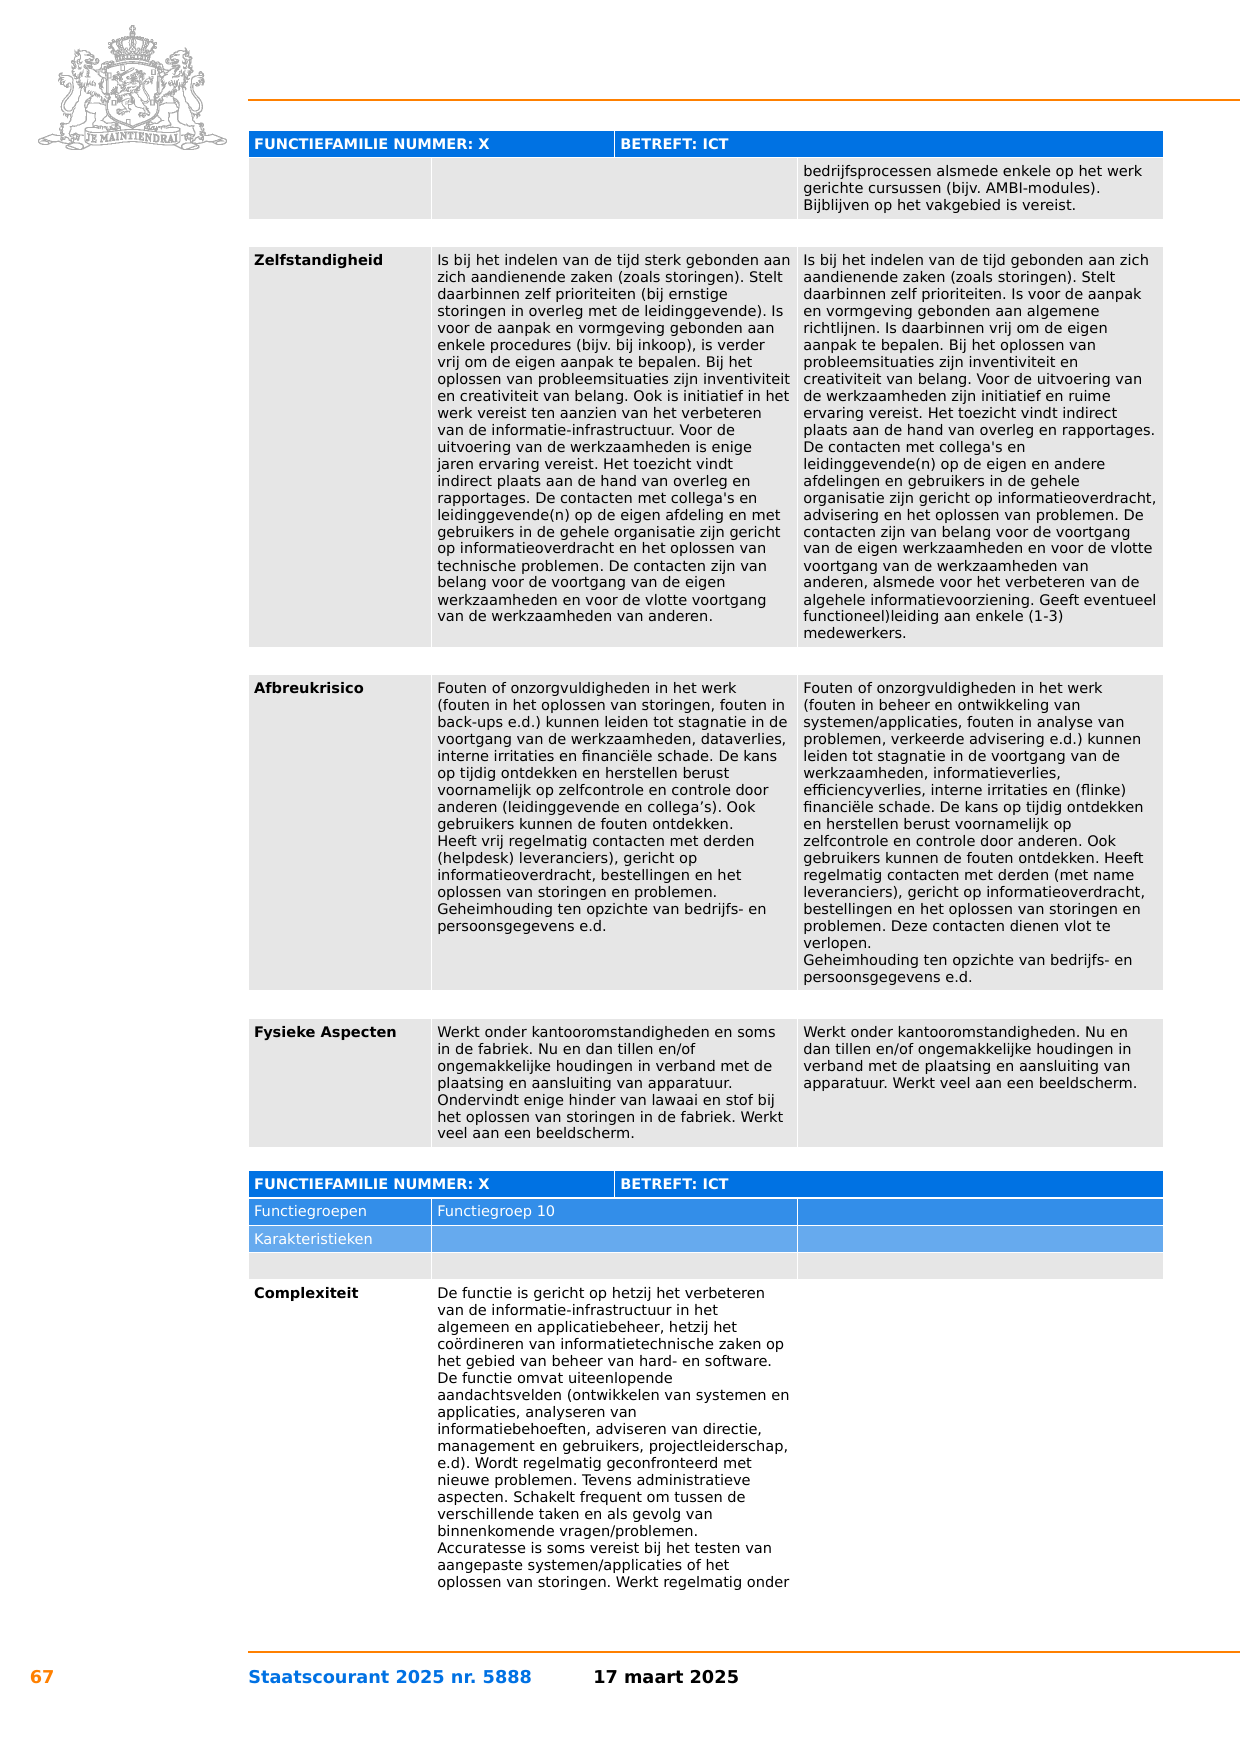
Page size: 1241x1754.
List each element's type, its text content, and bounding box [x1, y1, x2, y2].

table_header BETREFT: ICT [615, 1171, 1163, 1197]
table_cell [432, 1253, 797, 1279]
table_cell Fouten of onzorgvuldigheden in het werk (fouten in het oplossen van storingen, fouten in back-ups e.d.) kunnen leiden tot stagnatie in de voortgang van de werkzaamheden, dataverlies, interne irritaties en financiële schade. De kans op tijdig ontdekken en herstellen berust voornamelijk op zelfcontrole en controle door anderen (leidinggevende en collega’s). Ook gebruikers kunnen de fouten ontdekken. Heeft vrij regelmatig contacten met derden (helpdesk) leveranciers), gericht op informatieoverdracht, bestellingen en het oplossen van storingen en problemen. Geheimhouding ten opzichte van bedrijfs- en persoonsgegevens e.d. [432, 675, 797, 990]
table_cell [432, 648, 797, 674]
table_cell [249, 220, 431, 246]
table_cell [798, 1199, 1163, 1225]
picture [38, 25, 227, 150]
table_cell Functiegroep 10 [432, 1199, 797, 1225]
table_cell [432, 991, 797, 1018]
table_cell Fouten of onzorgvuldigheden in het werk (fouten in beheer en ontwikkeling van systemen/applicaties, fouten in analyse van problemen, verkeerde advisering e.d.) kunnen leiden tot stagnatie in de voortgang van de werkzaamheden, informatieverlies, efficiencyverlies, interne irritaties en (flinke) financiële schade. De kans op tijdig ontdekken en herstellen berust voornamelijk op zelfcontrole en controle door anderen. Ook gebruikers kunnen de fouten ontdekken. Heeft regelmatig contacten met derden (met name leveranciers), gericht op informatieoverdracht, bestellingen en het oplossen van storingen en problemen. Deze contacten dienen vlot te verlopen. Geheimhouding ten opzichte van bedrijfs- en persoonsgegevens e.d. [798, 675, 1163, 990]
table_cell [798, 991, 1163, 1018]
table_cell [798, 1281, 1163, 1596]
table_cell [432, 220, 797, 246]
table_cell [249, 648, 431, 674]
table_cell [432, 1226, 797, 1252]
table_cell Afbreukrisico [249, 675, 431, 990]
table_cell [798, 1253, 1163, 1279]
table_cell Karakteristieken [249, 1226, 431, 1252]
table_header FUNCTIEFAMILIE NUMMER: X [249, 1171, 614, 1197]
table_cell De functie is gericht op hetzij het verbeteren van de informatie-infrastructuur in het algemeen en applicatiebeheer, hetzij het coördineren van informatietechnische zaken op het gebied van beheer van hard- en software. De functie omvat uiteenlopende aandachtsvelden (ontwikkelen van systemen en applicaties, analyseren van informatiebehoeften, adviseren van directie, management en gebruikers, projectleiderschap, e.d). Wordt regelmatig geconfronteerd met nieuwe problemen. Tevens administratieve aspecten. Schakelt frequent om tussen de verschillende taken en als gevolg van binnenkomende vragen/problemen. Accuratesse is soms vereist bij het testen van aangepaste systemen/applicaties of het oplossen van storingen. Werkt regelmatig onder [432, 1281, 797, 1596]
table_cell Fysieke Aspecten [249, 1019, 431, 1147]
table_cell [249, 158, 431, 219]
table_header BETREFT: ICT [615, 131, 1163, 157]
table_cell [249, 991, 431, 1018]
table_cell bedrijfsprocessen alsmede enkele op het werk gerichte cursussen (bijv. AMBI-modules). Bijblijven op het vakgebied is vereist. [798, 158, 1163, 219]
table_cell Zelfstandigheid [249, 247, 431, 647]
table_cell Complexiteit [249, 1281, 431, 1596]
table_cell [798, 1226, 1163, 1252]
table_cell Is bij het indelen van de tijd gebonden aan zich aandienende zaken (zoals storingen). Stelt daarbinnen zelf prioriteiten. Is voor de aanpak en vormgeving gebonden aan algemene richtlijnen. Is daarbinnen vrij om de eigen aanpak te bepalen. Bij het oplossen van probleemsituaties zijn inventiviteit en creativiteit van belang. Voor de uitvoering van de werkzaamheden zijn initiatief en ruime ervaring vereist. Het toezicht vindt indirect plaats aan de hand van overleg en rapportages. De contacten met collega's en leidinggevende(n) op de eigen en andere afdelingen en gebruikers in de gehele organisatie zijn gericht op informatieoverdracht, advisering en het oplossen van problemen. De contacten zijn van belang voor de voortgang van de eigen werkzaamheden en voor de vlotte voortgang van de werkzaamheden van anderen, alsmede voor het verbeteren van de algehele informatievoorziening. Geeft eventueel functioneel)leiding aan enkele (1-3) medewerkers. [798, 247, 1163, 647]
table_cell Werkt onder kantooromstandigheden. Nu en dan tillen en/of ongemakkelijke houdingen in verband met de plaatsing en aansluiting van apparatuur. Werkt veel aan een beeldscherm. [798, 1019, 1163, 1147]
table_cell [798, 220, 1163, 246]
table_cell [249, 1253, 431, 1279]
table_cell Werkt onder kantooromstandigheden en soms in de fabriek. Nu en dan tillen en/of ongemakkelijke houdingen in verband met de plaatsing en aansluiting van apparatuur. Ondervindt enige hinder van lawaai en stof bij het oplossen van storingen in de fabriek. Werkt veel aan een beeldscherm. [432, 1019, 797, 1147]
table_cell [432, 158, 797, 219]
table_header FUNCTIEFAMILIE NUMMER: X [249, 131, 614, 157]
table_cell Functiegroepen [249, 1199, 431, 1225]
table_cell [798, 648, 1163, 674]
table_cell Is bij het indelen van de tijd sterk gebonden aan zich aandienende zaken (zoals storingen). Stelt daarbinnen zelf prioriteiten (bij ernstige storingen in overleg met de leidinggevende). Is voor de aanpak en vormgeving gebonden aan enkele procedures (bijv. bij inkoop), is verder vrij om de eigen aanpak te bepalen. Bij het oplossen van probleemsituaties zijn inventiviteit en creativiteit van belang. Ook is initiatief in het werk vereist ten aanzien van het verbeteren van de informatie-infrastructuur. Voor de uitvoering van de werkzaamheden is enige jaren ervaring vereist. Het toezicht vindt indirect plaats aan de hand van overleg en rapportages. De contacten met collega's en leidinggevende(n) op de eigen afdeling en met gebruikers in de gehele organisatie zijn gericht op informatieoverdracht en het oplossen van technische problemen. De contacten zijn van belang voor de voortgang van de eigen werkzaamheden en voor de vlotte voortgang van de werkzaamheden van anderen. [432, 247, 797, 647]
